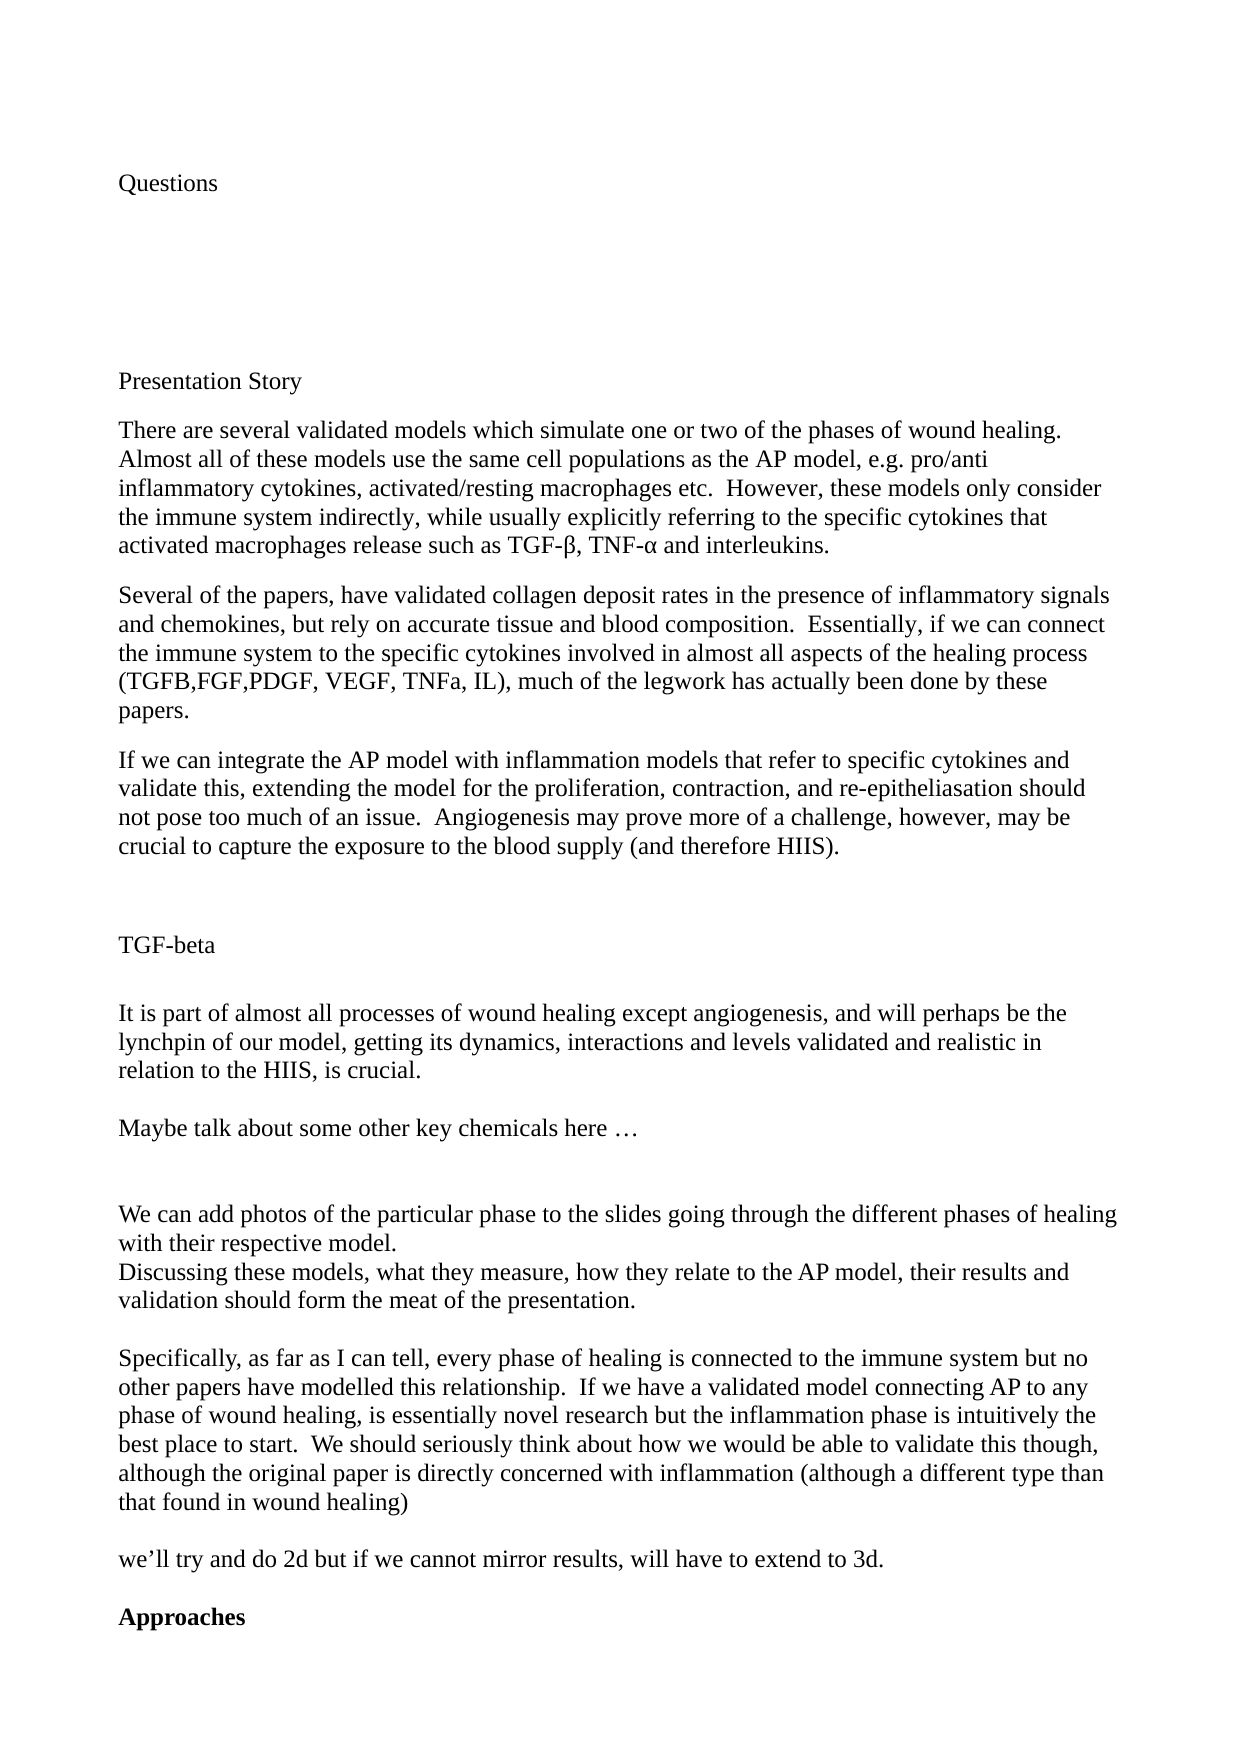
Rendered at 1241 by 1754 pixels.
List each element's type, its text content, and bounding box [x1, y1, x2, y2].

text We can add photos of the particular phase to the slides going through the different phases of healing with their respective model. [118, 1199, 1122, 1257]
text There are several validated models which simulate one or two of the phases of wound healing. Almost all of these models use the same cell populations as the AP model, e.g. pro/anti inflammatory cytokines, activated/resting macrophages etc. However, these models only consider the immune system indirectly, while usually explicitly referring to the specific cytokines that activated macrophages release such as TGF-β, TNF-α and interleukins. [118, 416, 1122, 559]
text Specifically, as far as I can tell, every phase of healing is connected to the immune system but no other papers have modelled this relationship. If we have a validated model connecting AP to any phase of wound healing, is essentially novel research but the inflammation phase is intuitively the best place to start. We should seriously think about how we would be able to validate this though, although the original paper is directly concerned with inflammation (although a different type than that found in wound healing) [118, 1343, 1122, 1516]
text Approaches [118, 1602, 1122, 1631]
text Presentation Story [118, 366, 1122, 395]
text TGF-beta [118, 930, 1122, 959]
text we’ll try and do 2d but if we cannot mirror results, will have to extend to 3d. [118, 1544, 1122, 1573]
text Questions [118, 168, 1122, 196]
text If we can integrate the AP model with inflammation models that refer to specific cytokines and validate this, extending the model for the proliferation, contraction, and re-epitheliasation should not pose too much of an issue. Angiogenesis may prove more of a challenge, however, may be crucial to capture the exposure to the blood supply (and therefore HIIS). [118, 745, 1122, 860]
text Maybe talk about some other key chemicals here … [118, 1113, 1122, 1142]
text It is part of almost all processes of wound healing except angiogenesis, and will perhaps be the lynchpin of our model, getting its dynamics, interactions and levels validated and realistic in relation to the HIIS, is crucial. [118, 998, 1122, 1084]
text Discussing these models, what they measure, how they relate to the AP model, their results and validation should form the meat of the presentation. [118, 1257, 1122, 1314]
text Several of the papers, have validated collagen deposit rates in the presence of inflammatory signals and chemokines, but rely on accurate tissue and blood composition. Essentially, if we can connect the immune system to the specific cytokines involved in almost all aspects of the healing process (TGFB,FGF,PDGF, VEGF, TNFa, IL), much of the legwork has actually been done by these papers. [118, 580, 1122, 724]
